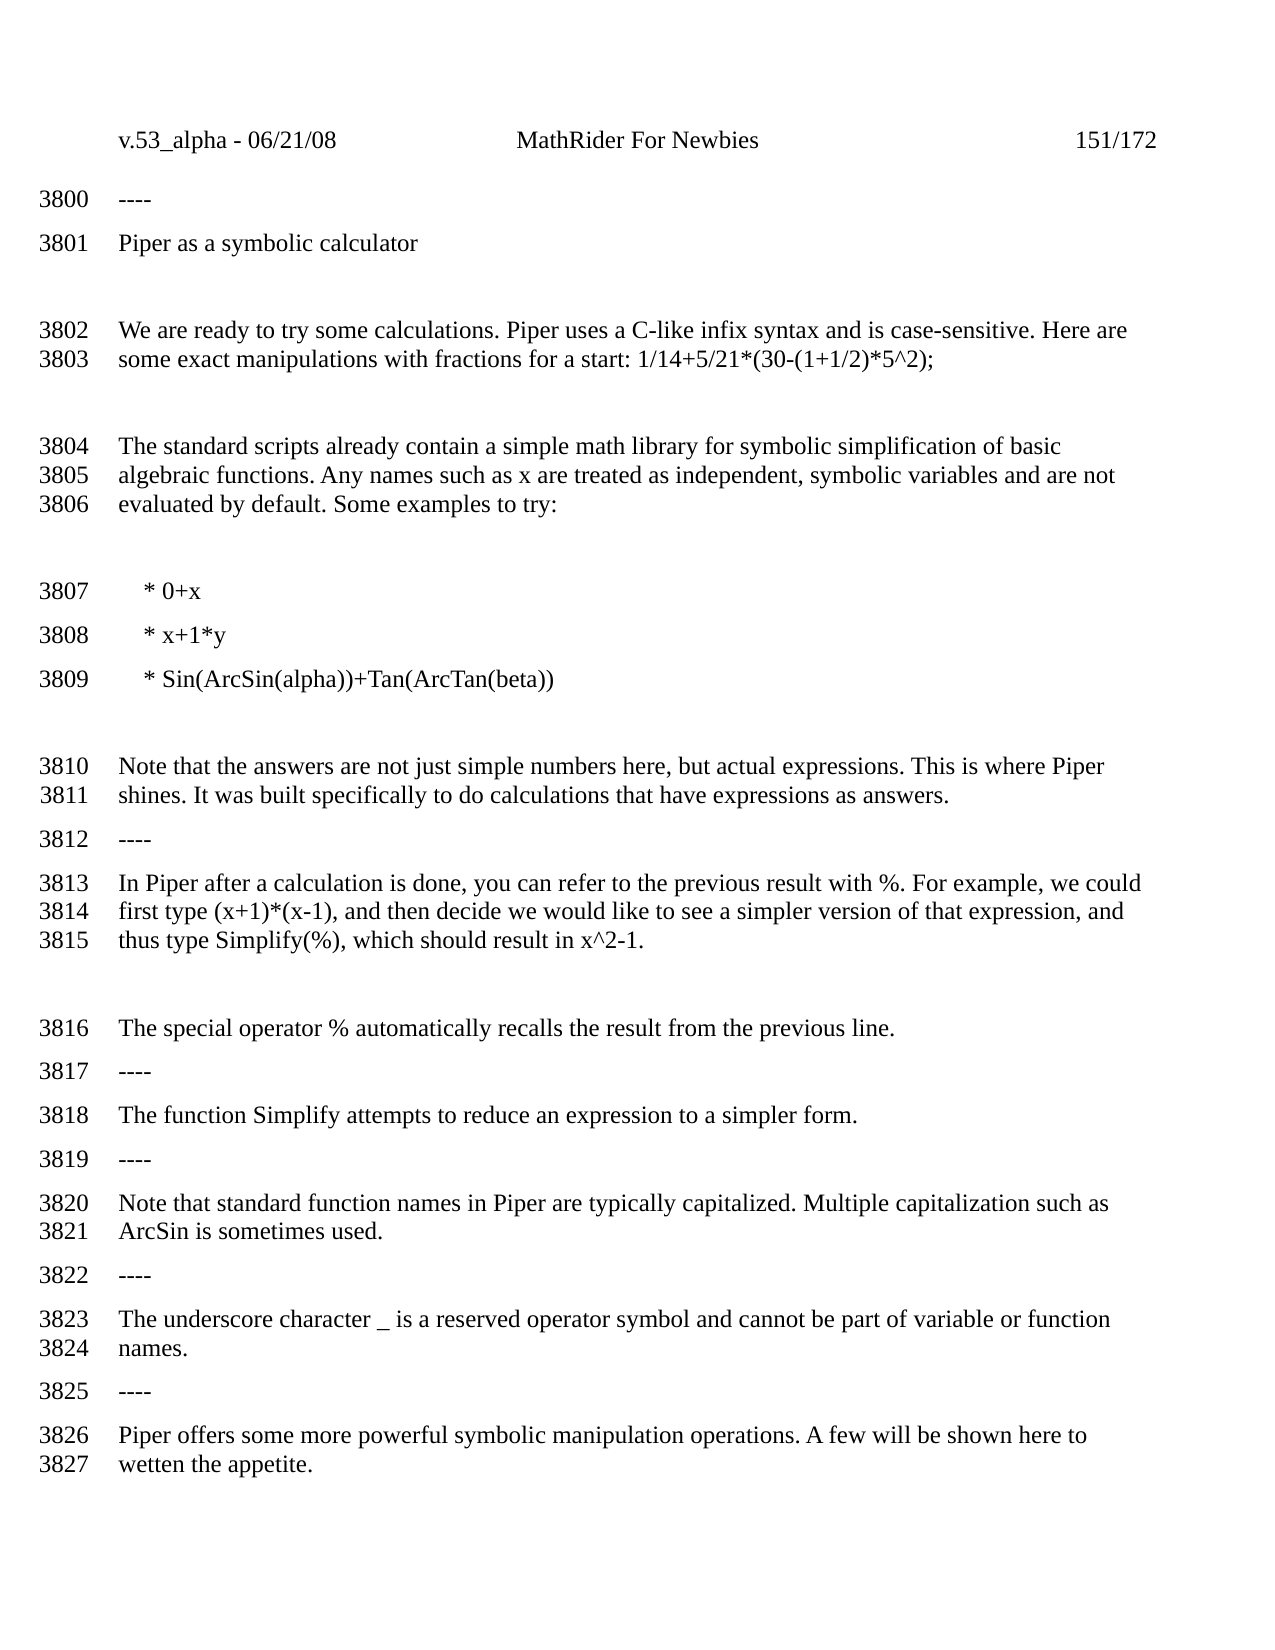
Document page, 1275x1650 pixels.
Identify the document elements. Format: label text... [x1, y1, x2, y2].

text The standard scripts already contain a simple math library for symbolic simplification of basic algebraic functions. Any names such as x are treated as independent, symbolic variables and are not evaluated by default. Some examples to try: [118, 431, 1157, 518]
text The special operator % automatically recalls the result from the previous line. [118, 1013, 1157, 1041]
text * 0+x [118, 576, 1157, 605]
text ---- [118, 1260, 1157, 1289]
text ---- [118, 1376, 1157, 1405]
text Piper offers some more powerful symbolic manipulation operations. A few will be shown here to wetten the appetite. [118, 1420, 1157, 1478]
text Note that standard function names in Piper are typically capitalized. Multiple capitalization such as ArcSin is sometimes used. [118, 1188, 1157, 1245]
text Piper as a symbolic calculator [118, 228, 1157, 256]
text The underscore character _ is a reserved operator symbol and cannot be part of variable or function names. [118, 1304, 1157, 1361]
text ---- [118, 1056, 1157, 1085]
text ---- [118, 1144, 1157, 1173]
text * Sin(ArcSin(alpha))+Tan(ArcTan(beta)) [118, 664, 1157, 693]
text We are ready to try some calculations. Piper uses a C-like infix syntax and is case-sensitive. Here are some exact manipulations with fractions for a start: 1/14+5/21*(30-(1+1/2)*5^2); [118, 315, 1157, 373]
text * x+1*y [118, 620, 1157, 649]
text ---- [118, 824, 1157, 853]
text The function Simplify attempts to reduce an expression to a simpler form. [118, 1100, 1157, 1129]
text ---- [118, 184, 1157, 213]
text In Piper after a calculation is done, you can refer to the previous result with %. For example, we could first type (x+1)*(x-1), and then decide we would like to see a simpler version of that expression, and thus type Simplify(%), which should result in x^2-1. [118, 868, 1157, 954]
text Note that the answers are not just simple numbers here, but actual expressions. This is where Piper shines. It was built specifically to do calculations that have expressions as answers. [118, 751, 1157, 809]
